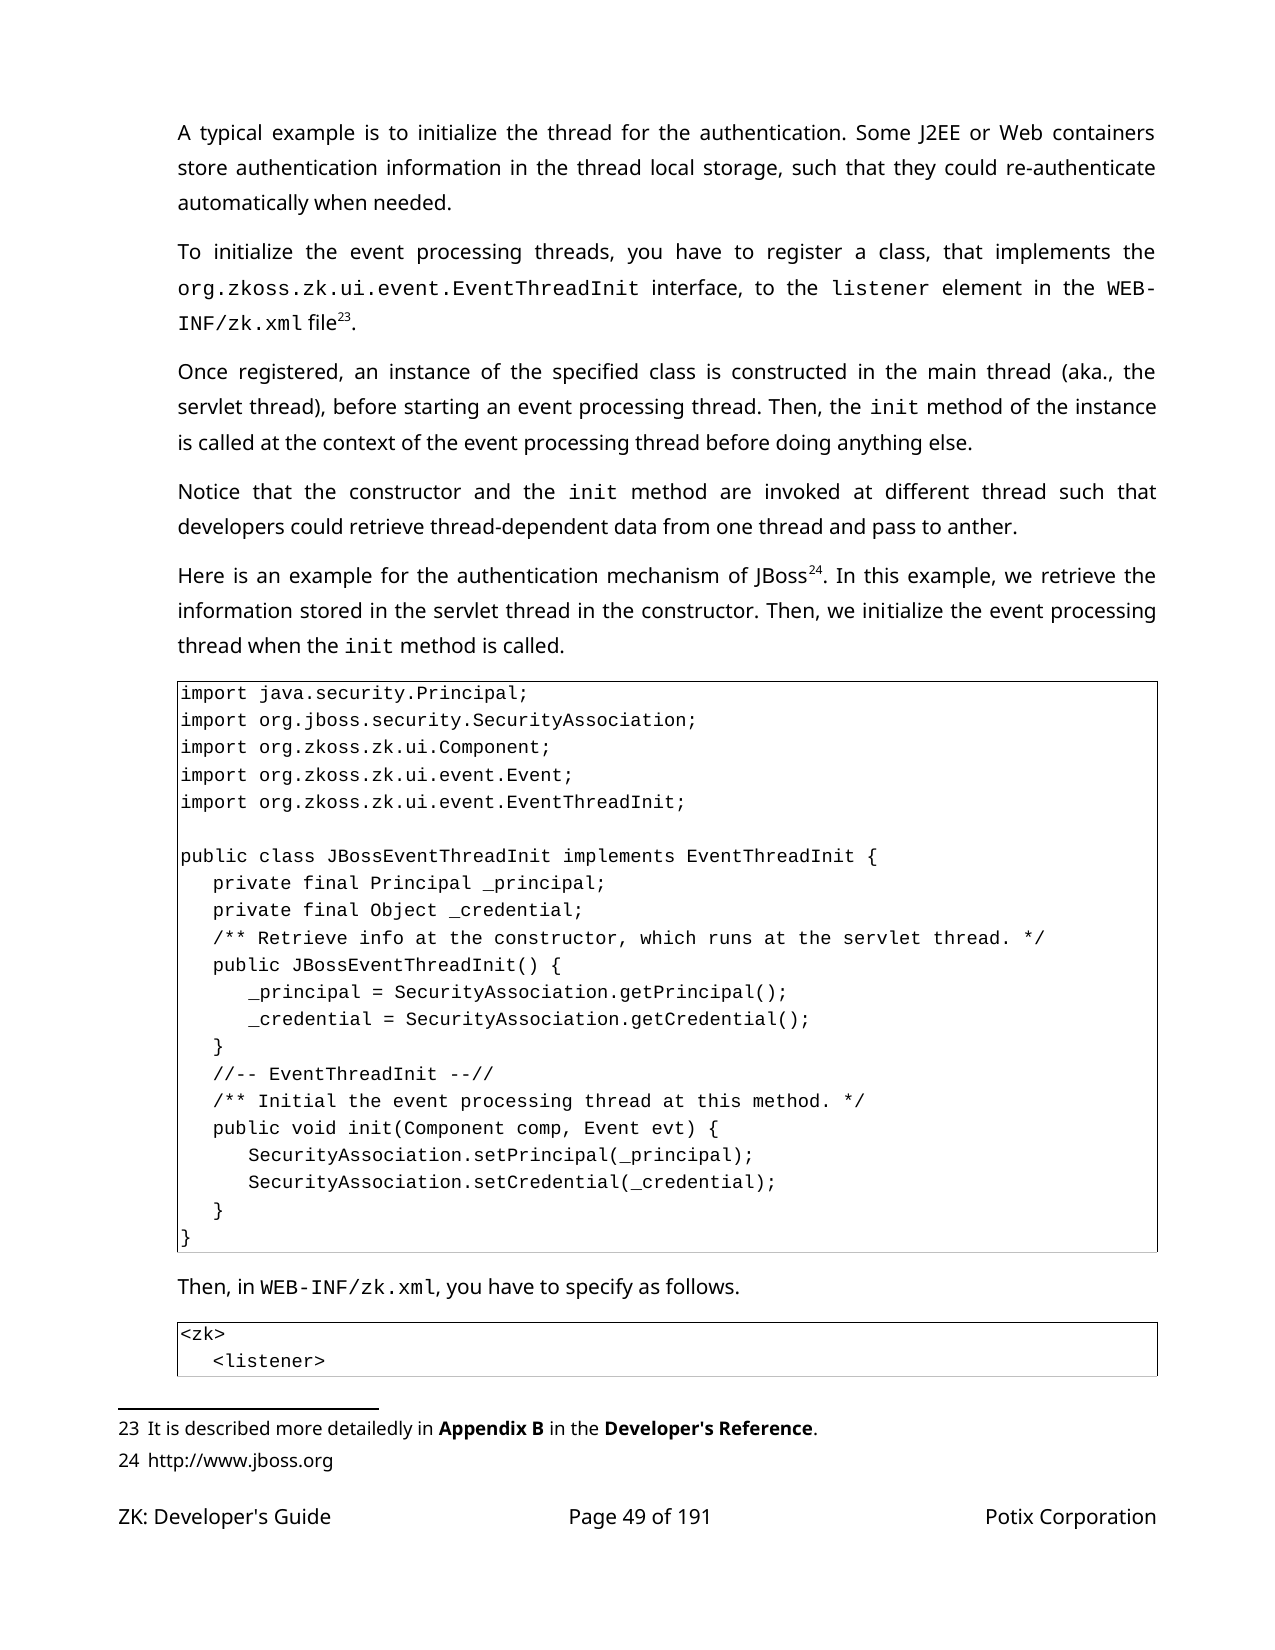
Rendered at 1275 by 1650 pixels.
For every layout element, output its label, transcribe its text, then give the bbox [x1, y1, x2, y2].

text private final Principal _principal; [178, 871, 1157, 895]
text } [178, 1224, 1157, 1252]
text http://www.jboss.org [118, 1447, 1157, 1473]
text Then, in WEB-INF/zk.xml, you have to specify as follows. [177, 1272, 1157, 1301]
text Here is an example for the authentication mechanism of JBoss. In this example, we retrieve the information stored in the servlet thread in the constructor. Then, we initialize the event processing thread when the init method is called. [177, 561, 1157, 660]
text } [178, 1197, 1157, 1222]
text SecurityAssociation.setCredential(_credential); [178, 1170, 1157, 1194]
text Notice that the constructor and the init method are invoked at different thread such that developers could retrieve thread-dependent data from one thread and pass to anther. [177, 477, 1157, 541]
text import org.zkoss.zk.ui.Component; [178, 735, 1157, 759]
text import java.security.Principal; [178, 682, 1157, 705]
text public class JBossEventThreadInit implements EventThreadInit { [178, 844, 1157, 868]
text private final Object _credential; [178, 898, 1157, 923]
text /** Retrieve info at the constructor, which runs at the servlet thread. */ [178, 926, 1157, 950]
text It is described more detailedly in Appendix B in the Developer's Reference. [118, 1416, 1157, 1441]
text //-- EventThreadInit --// [178, 1061, 1157, 1086]
text /** Initial the event processing thread at this method. */ [178, 1089, 1157, 1113]
text import org.jboss.security.SecurityAssociation; [178, 708, 1157, 732]
text import org.zkoss.zk.ui.event.EventThreadInit; [178, 789, 1157, 814]
text import org.zkoss.zk.ui.event.Event; [178, 762, 1157, 787]
text _principal = SecurityAssociation.getPrincipal(); [178, 980, 1157, 1004]
text SecurityAssociation.setPrincipal(_principal); [178, 1143, 1157, 1167]
text _credential = SecurityAssociation.getCredential(); [178, 1007, 1157, 1031]
text A typical example is to initialize the thread for the authentication. Some J2EE or Web containers store authentication information in the thread local storage, such that they could re-authenticate automatically when needed. [177, 118, 1157, 217]
text } [178, 1034, 1157, 1058]
text To initialize the event processing threads, you have to register a class, that implements the org.zkoss.zk.ui.event.EventThreadInit interface, to the listener element in the WEB-INF/zk.xml file. [177, 237, 1157, 337]
text <listener> [178, 1349, 1157, 1376]
text public JBossEventThreadInit() { [178, 953, 1157, 977]
text <zk> [178, 1323, 1157, 1346]
text public void init(Component comp, Event evt) { [178, 1116, 1157, 1140]
text Once registered, an instance of the specified class is constructed in the main thread (aka., the servlet thread), before starting an event processing thread. Then, the init method of the instance is called at the context of the event processing thread before doing anything else. [177, 357, 1157, 456]
